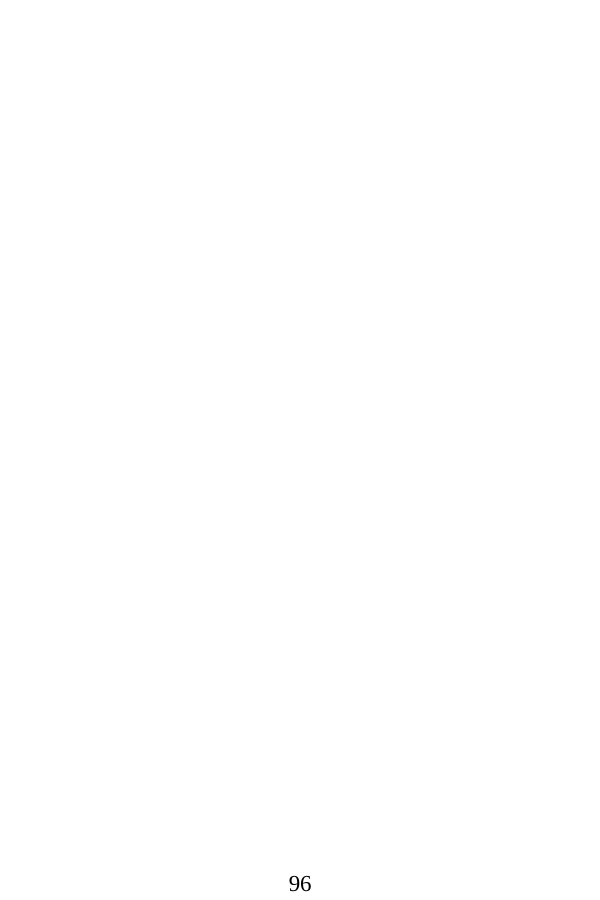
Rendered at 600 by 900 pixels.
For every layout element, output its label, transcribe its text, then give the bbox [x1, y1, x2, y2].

text V.XX [37, 60, 562, 83]
text V.XXI [37, 492, 562, 514]
text Woke around 9:30, made two coffees, drank on the back stoop, took a walk around the neighborhood, gathered my groceries, drove to Meyers, parked on the street, set up my computer.1132 I did three green dragons with Temple, encountered some lag, swapped to Rogup, did easy quests + collecting, RFK a little too late, got a call from Hannah, turned on the coffee maker, kissed in the front yard.704 [37, 537, 562, 719]
text I woke around ten, made coffee, started laundry, focused on Rogup quests, eventually hitting 38, folded clothes, cleaned litter, swept, took out the trash, logged onto Axo, talked to Hannah on the phone, did some alt banking.356 I packed up my computer, walked to Ingles, bought Canadian bacon, continued to Meyers, made a coffee, laid in bed, drove to Taco Billy, ordered food to go, went back to Downing, ate with Hannah, hung on the couch, drove to Canton, played through a syncy Sparkling Water, Birds of a Feather, a first learning of Alligator Sun, a second playing of Infinite with Dulci, Ryan, Charlie, Kevin. [37, 106, 562, 401]
text I struggled with internet, did a laggy RFK, eventually realized I had a photo of the router on my phone, used that passcode to log in, create a private network for myself, which bypassed the [37, 719, 562, 809]
text I got in the Camry, talked to Hannah on the phone, drove to Downing, got my clothes thrown in the wash, took a bath, went to sleep. [37, 401, 562, 469]
